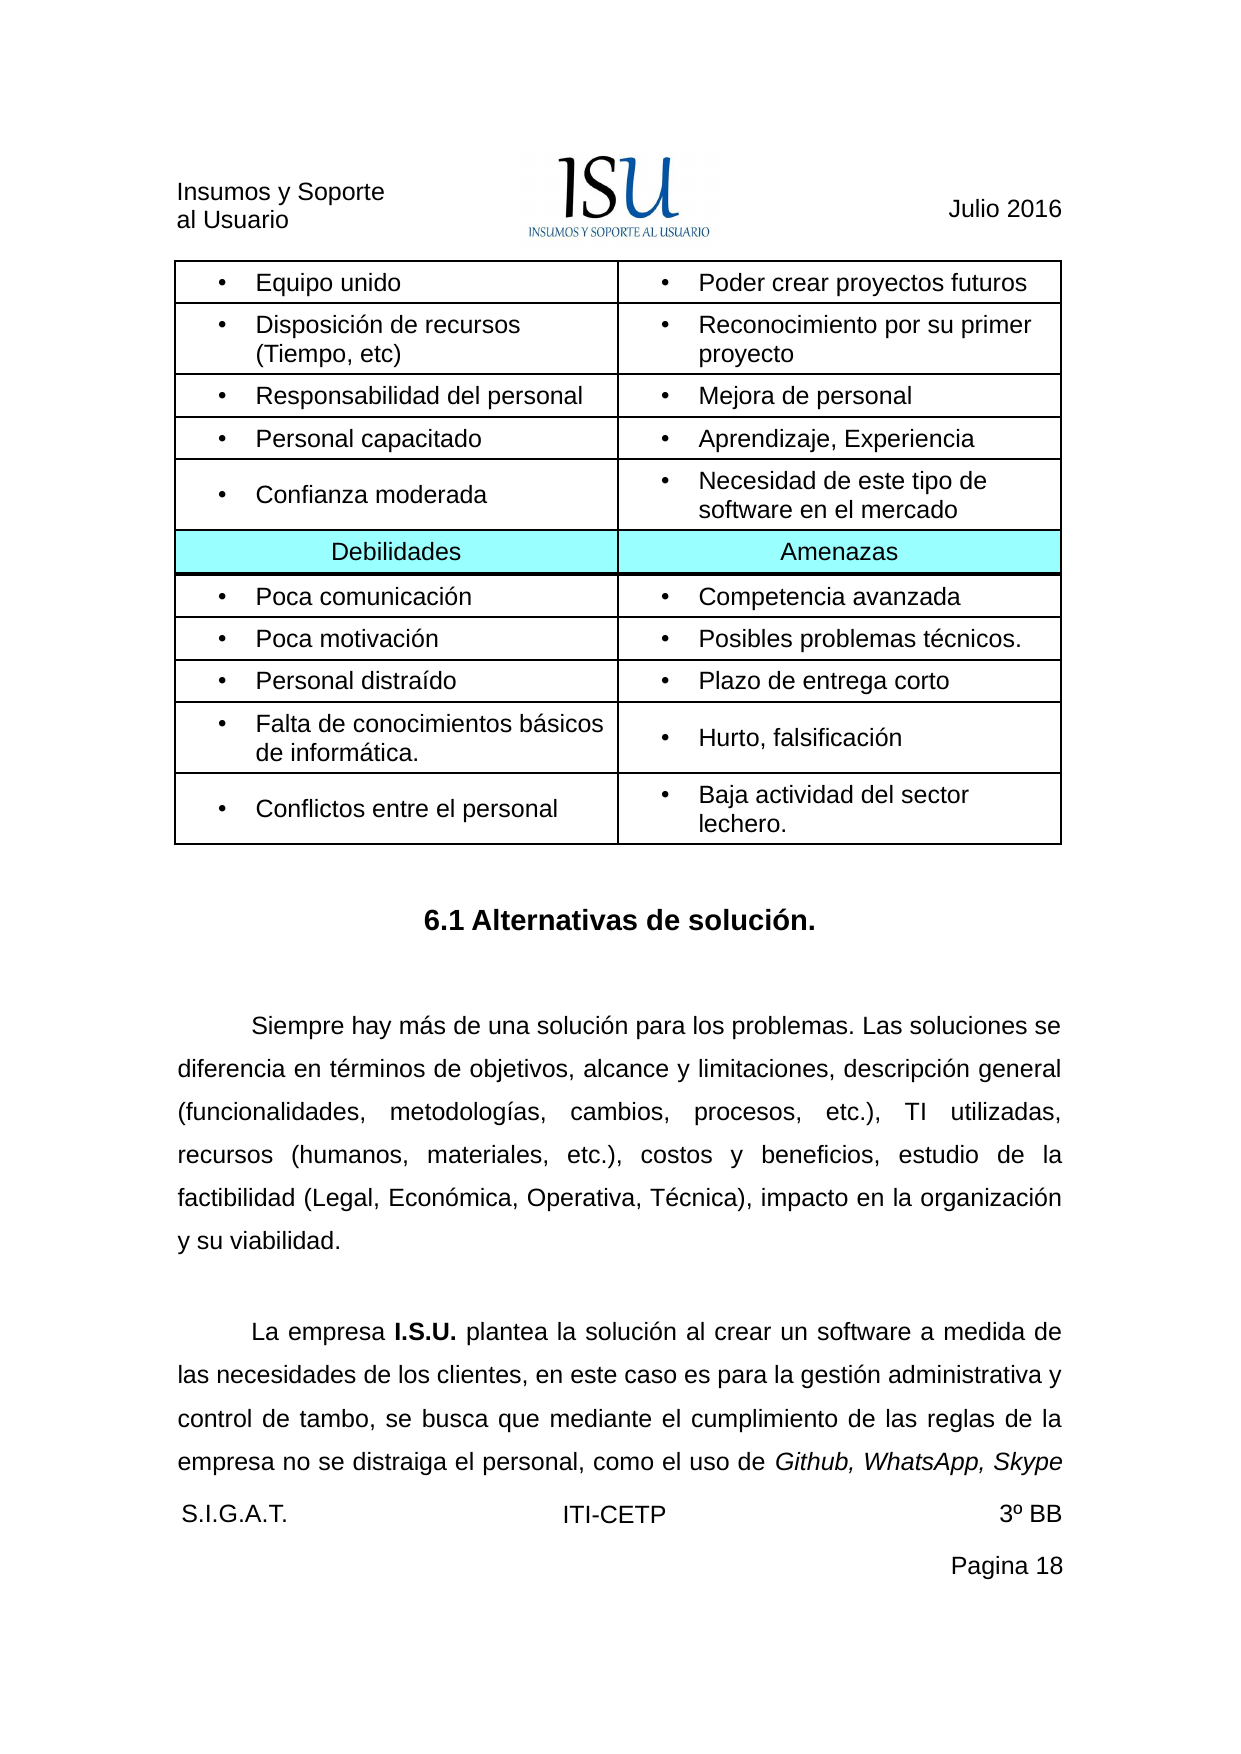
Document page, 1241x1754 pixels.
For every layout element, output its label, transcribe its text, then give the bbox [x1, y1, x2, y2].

table_cell Baja actividad del sector lechero. [619, 774, 1060, 843]
table_cell Poder crear proyectos futuros [619, 262, 1060, 302]
table_cell Amenazas [619, 531, 1060, 572]
picture [517, 138, 723, 252]
table_cell Posibles problemas técnicos. [619, 618, 1060, 658]
table_cell Equipo unido [176, 262, 617, 302]
table_cell Debilidades [176, 531, 617, 572]
table_cell Plazo de entrega corto [619, 661, 1060, 701]
table_cell Poca motivación [176, 618, 617, 658]
text Siempre hay más de una solución para los problemas. Las soluciones se diferencia en términos de objetivos, alcance y limitaciones, descripción general (funcionalidades, metodologías, cambios, procesos, etc.), TI utilizadas, recursos (humanos, materiales, etc.), costos y beneficios, estudio de la factibilidad (Legal, Económica, Operativa, Técnica), impacto en la organización y su viabilidad. [177, 1011, 1063, 1255]
table_cell Mejora de personal [619, 375, 1060, 416]
table_cell Reconocimiento por su primer proyecto [619, 304, 1060, 373]
table_header Competencia avanzada [619, 576, 1060, 616]
table_cell Personal distraído [176, 661, 617, 701]
table_cell Personal capacitado [176, 418, 617, 458]
table_cell Responsabilidad del personal [176, 375, 617, 416]
table_header Poca comunicación [176, 576, 617, 616]
text La empresa I.S.U. plantea la solución al crear un software a medida de las necesidades de los clientes, en este caso es para la gestión administrativa y control de tambo, se busca que mediante el cumplimiento de las reglas de la empresa no se distraiga el personal, como el uso de Github, WhatsApp, Skype [177, 1313, 1063, 1476]
table_cell Confianza moderada [176, 460, 617, 529]
text 6.1 Alternativas de solución. [177, 903, 1063, 936]
table_cell Aprendizaje, Experiencia [619, 418, 1060, 458]
table_cell Disposición de recursos (Tiempo, etc) [176, 304, 617, 373]
table_cell Hurto, falsificación [619, 703, 1060, 772]
table_cell Conflictos entre el personal [176, 774, 617, 843]
table_cell Falta de conocimientos básicos de informática. [176, 703, 617, 772]
table_cell Necesidad de este tipo de software en el mercado [619, 460, 1060, 529]
